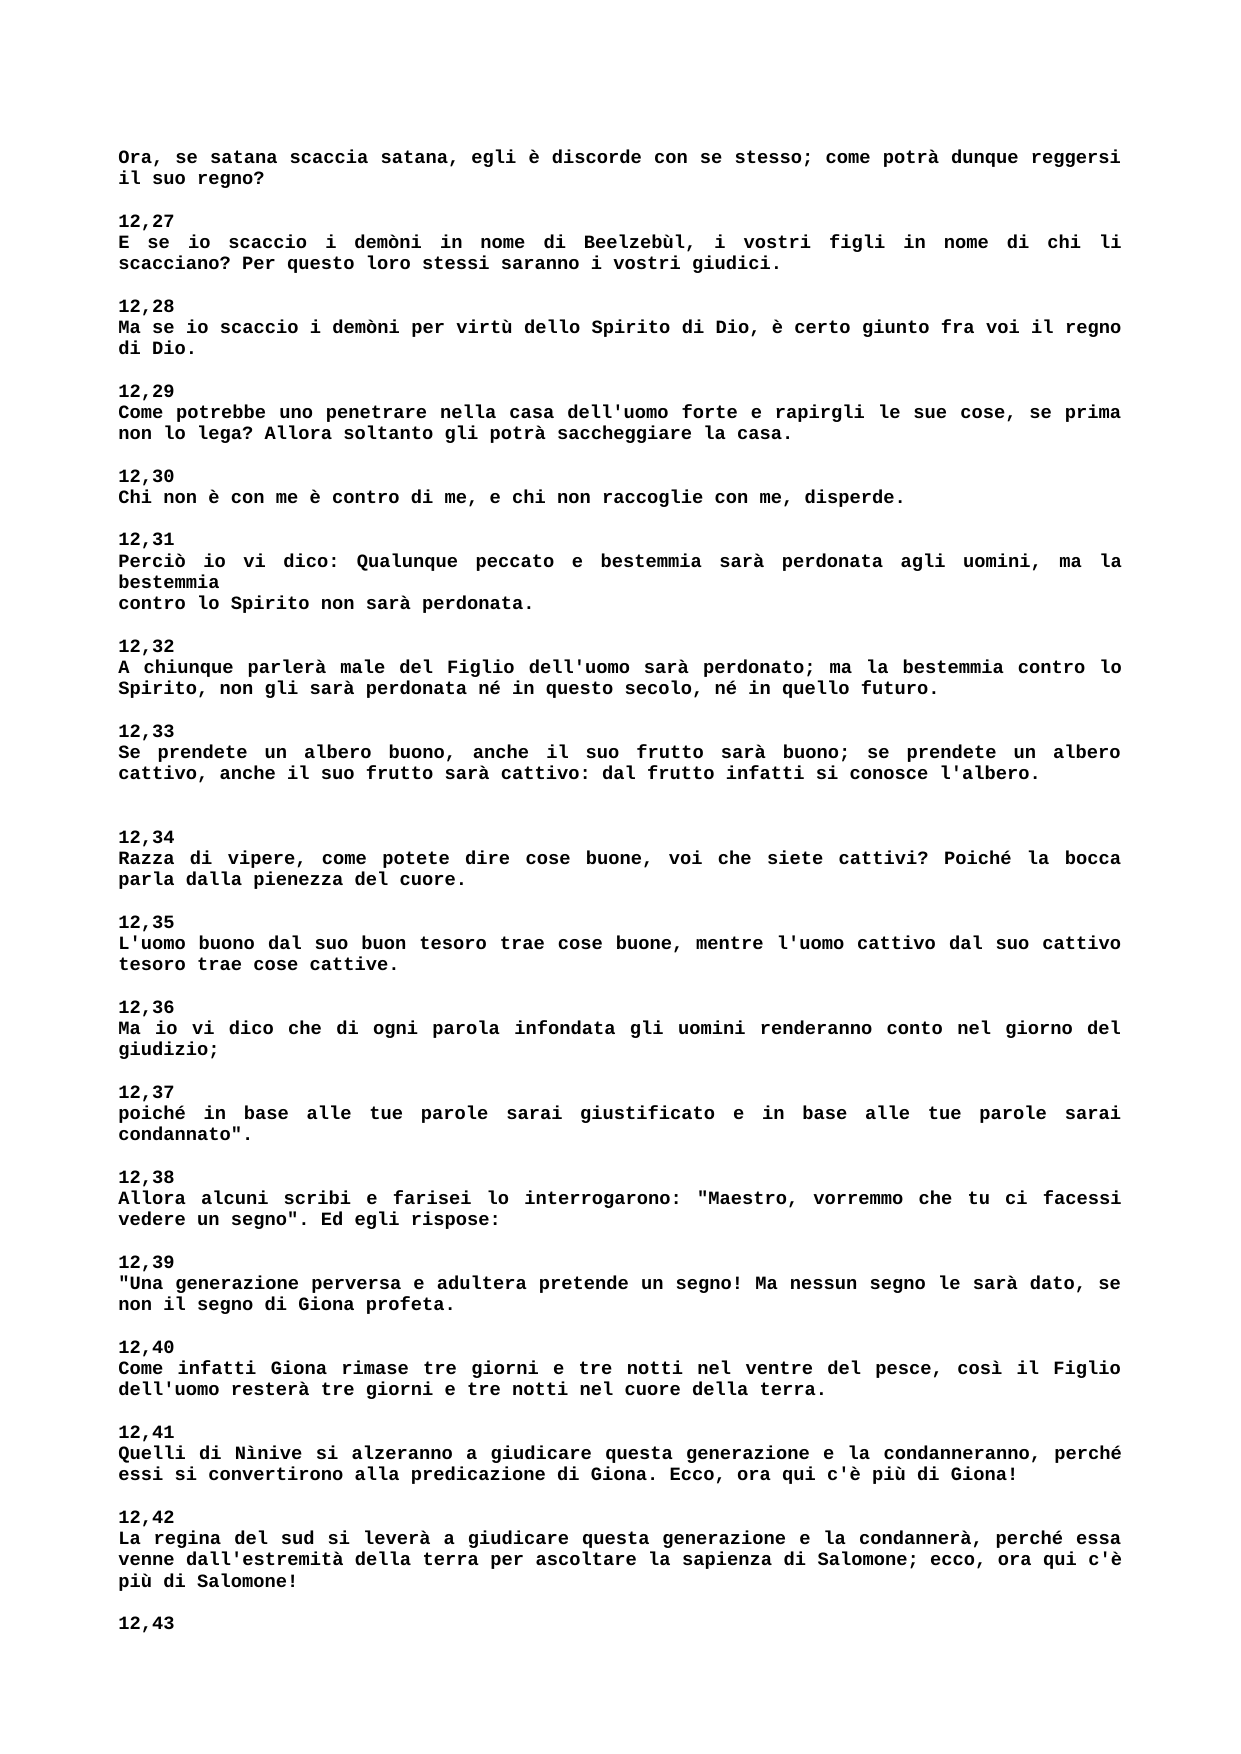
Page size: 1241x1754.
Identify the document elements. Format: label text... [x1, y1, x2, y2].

text Come infatti Giona rimase tre giorni e tre notti nel ventre del pesce, così il Figlio dell'uomo resterà tre giorni e tre notti nel cuore della terra. [118, 1359, 1122, 1401]
text poiché in base alle tue parole sarai giustificato e in base alle tue parole sarai condannato". [118, 1104, 1122, 1146]
text La regina del sud si leverà a giudicare questa generazione e la condannerà, perché essa venne dall'estremità della terra per ascoltare la sapienza di Salomone; ecco, ora qui c'è più di Salomone! [118, 1529, 1122, 1593]
text 12,41 [118, 1423, 1122, 1444]
text L'uomo buono dal suo buon tesoro trae cose buone, mentre l'uomo cattivo dal suo cattivo tesoro trae cose cattive. [118, 934, 1122, 976]
text 12,35 [118, 913, 1122, 934]
text 12,36 [118, 998, 1122, 1019]
text 12,42 [118, 1508, 1122, 1529]
text 12,37 [118, 1083, 1122, 1104]
text Chi non è con me è contro di me, e chi non raccoglie con me, disperde. [118, 488, 1122, 509]
text Allora alcuni scribi e farisei lo interrogarono: "Maestro, vorremmo che tu ci facessi vedere un segno". Ed egli rispose: [118, 1189, 1122, 1231]
text Ora, se satana scaccia satana, egli è discorde con se stesso; come potrà dunque reggersi il suo regno? [118, 148, 1122, 190]
text 12,27 [118, 211, 1122, 233]
text Come potrebbe uno penetrare nella casa dell'uomo forte e rapirgli le sue cose, se prima non lo lega? Allora soltanto gli potrà saccheggiare la casa. [118, 403, 1122, 445]
text 12,33 [118, 721, 1122, 743]
text 12,38 [118, 1168, 1122, 1189]
text 12,34 [118, 828, 1122, 849]
text 12,30 [118, 466, 1122, 488]
text E se io scaccio i demòni in nome di Beelzebùl, i vostri figli in nome di chi li scacciano? Per questo loro stessi saranno i vostri giudici. [118, 233, 1122, 275]
text contro lo Spirito non sarà perdonata. [118, 594, 1122, 615]
text 12,29 [118, 381, 1122, 403]
text Perciò io vi dico: Qualunque peccato e bestemmia sarà perdonata agli uomini, ma la bestemmia [118, 551, 1122, 594]
text 12,40 [118, 1338, 1122, 1359]
text Quelli di Nìnive si alzeranno a giudicare questa generazione e la condanneranno, perché essi si convertirono alla predicazione di Giona. Ecco, ora qui c'è più di Giona! [118, 1444, 1122, 1486]
text Ma io vi dico che di ogni parola infondata gli uomini renderanno conto nel giorno del giudizio; [118, 1019, 1122, 1061]
text 12,39 [118, 1253, 1122, 1274]
text 12,43 [118, 1614, 1122, 1635]
text 12,28 [118, 296, 1122, 318]
text A chiunque parlerà male del Figlio dell'uomo sarà perdonato; ma la bestemmia contro lo Spirito, non gli sarà perdonata né in questo secolo, né in quello futuro. [118, 658, 1122, 700]
text 12,31 [118, 530, 1122, 551]
text "Una generazione perversa e adultera pretende un segno! Ma nessun segno le sarà dato, se non il segno di Giona profeta. [118, 1274, 1122, 1316]
text Razza di vipere, come potete dire cose buone, voi che siete cattivi? Poiché la bocca parla dalla pienezza del cuore. [118, 849, 1122, 891]
text 12,32 [118, 636, 1122, 658]
text Ma se io scaccio i demòni per virtù dello Spirito di Dio, è certo giunto fra voi il regno di Dio. [118, 318, 1122, 360]
text Se prendete un albero buono, anche il suo frutto sarà buono; se prendete un albero cattivo, anche il suo frutto sarà cattivo: dal frutto infatti si conosce l'albero. [118, 743, 1122, 785]
